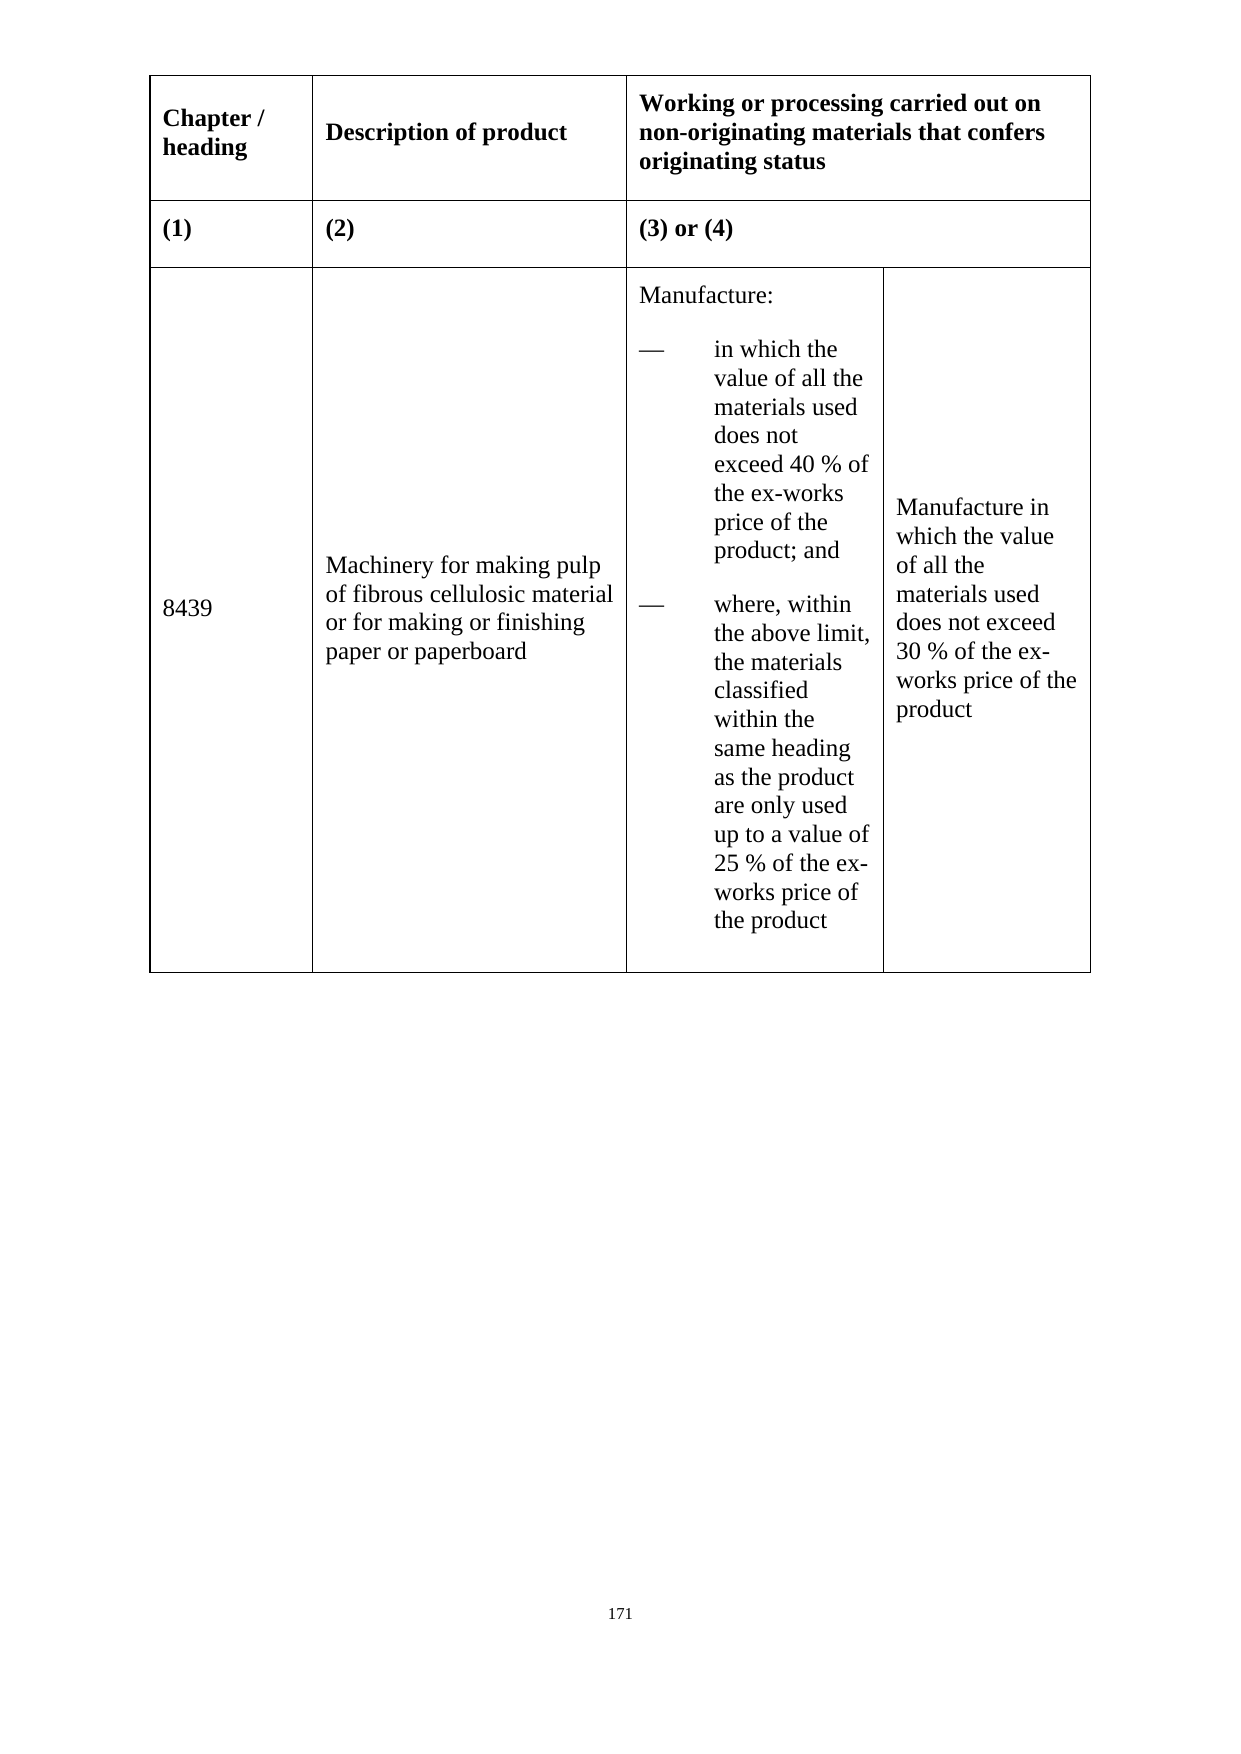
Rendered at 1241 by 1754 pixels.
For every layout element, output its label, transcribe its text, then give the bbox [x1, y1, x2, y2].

table_cell Manufacture in which the value of all the materials used does not exceed 30 % of the ex‐works price of the product [884, 268, 1090, 972]
table_header Chapter / heading [151, 76, 312, 200]
table_header Description of product [313, 76, 626, 200]
table_cell Machinery for making pulp of fibrous cellulosic material or for making or finishing paper or paperboard [313, 268, 626, 972]
table_cell 8439 [151, 268, 312, 972]
table_cell (1) [151, 201, 312, 267]
table_cell (2) [313, 201, 626, 267]
table_cell Manufacture: — in which the value of all the materials used does not exceed 40 % of the ex‐works price of the product; and — where, within the above limit, the materials classified within the same heading as the product are only used up to a value of 25 % of the ex‐works price of the product [627, 268, 883, 972]
table_header Working or processing carried out on non‐originating materials that confers originating status [627, 76, 1090, 200]
table_cell (3) or (4) [627, 201, 1090, 267]
